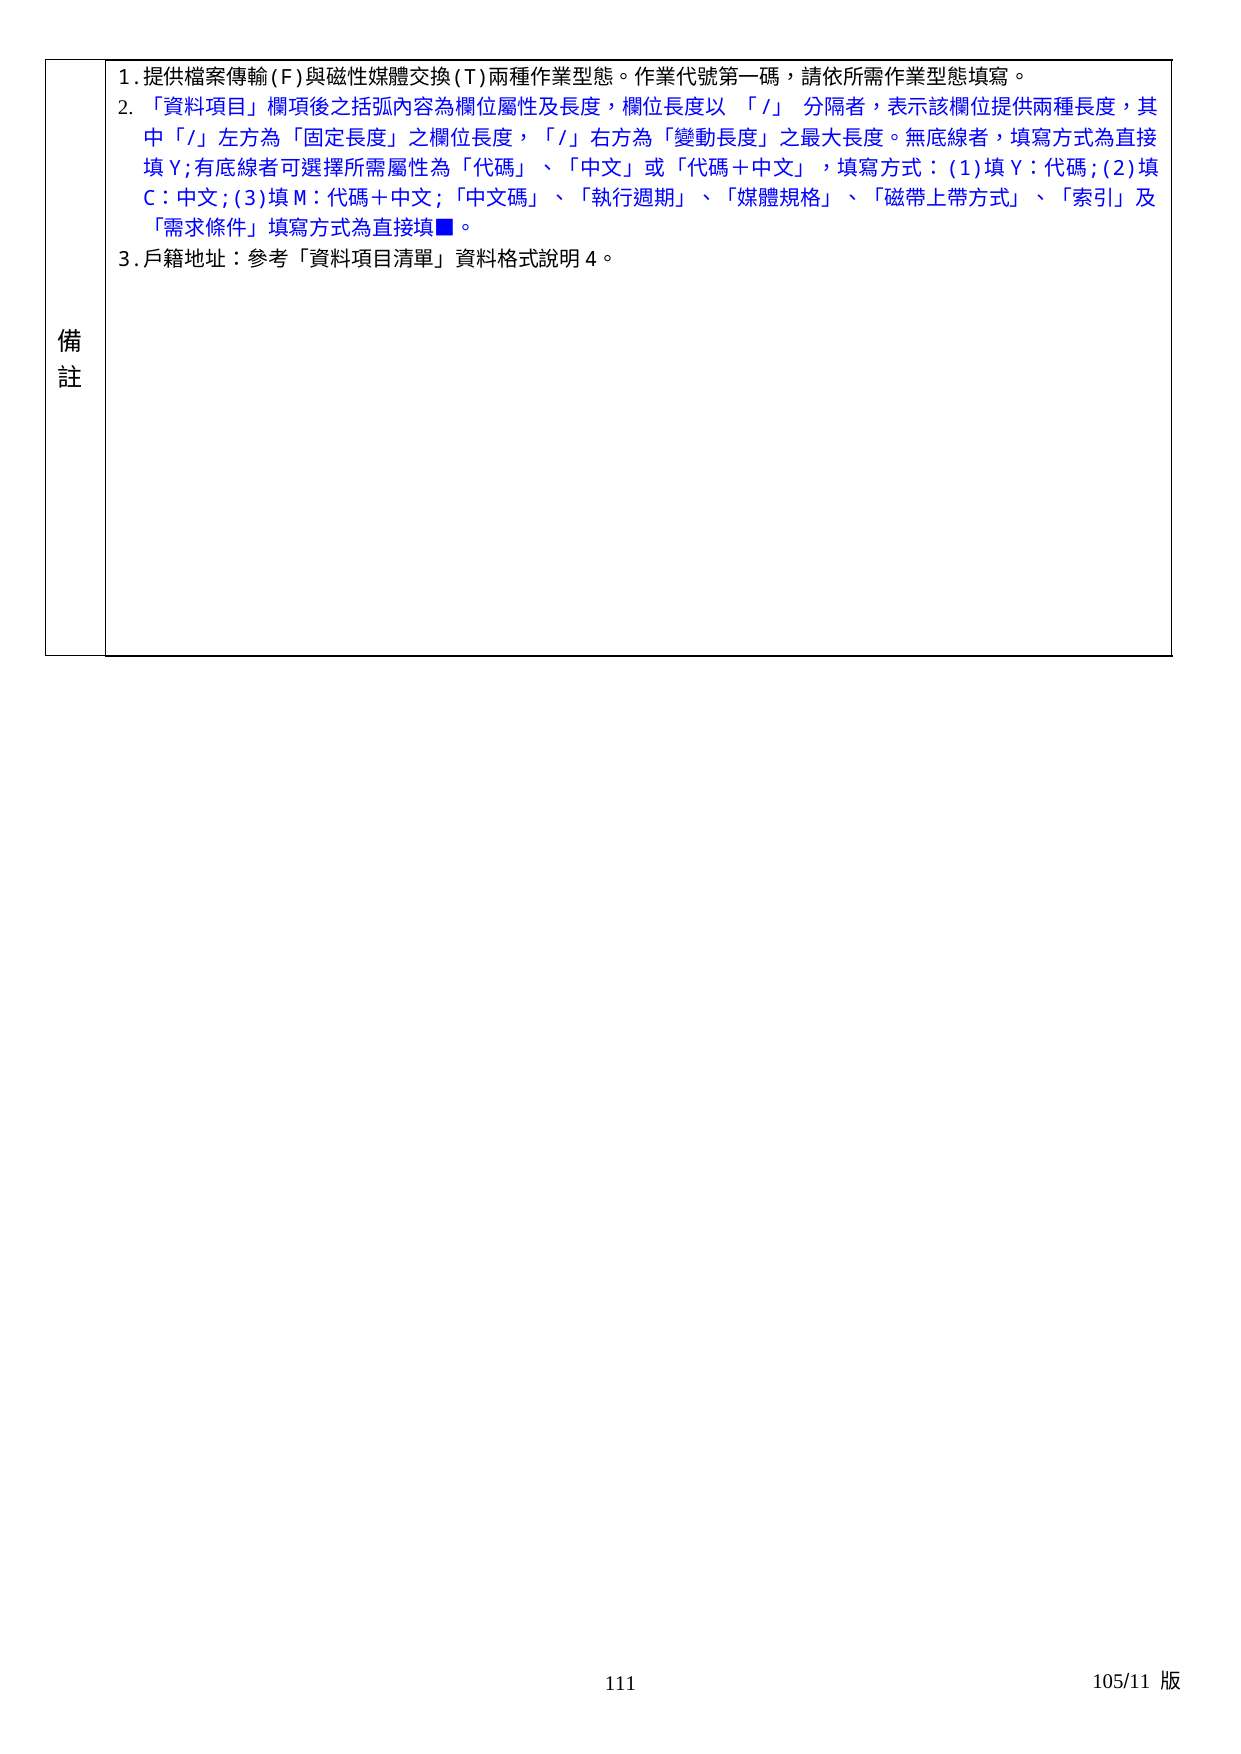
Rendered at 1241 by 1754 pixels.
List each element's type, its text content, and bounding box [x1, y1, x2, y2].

table_cell 提供檔案傳輸(F)與磁性媒體交換(T)兩種作業型態。作業代號第一碼，請依所需作業型態填寫。 「資料項目」欄項後之括弧內容為欄位屬性及長度，欄位長度以 「/」 分隔者，表示該欄位提供兩種長度，其中「/」左方為「固定長度」之欄位長度，「/」右方為「變動長度」之最大長度。無底線者，填寫方式為直接填Y;有底線者可選擇所需屬性為「代碼」、「中文」或「代碼＋中文」，填寫方式：(1)填Y：代碼;(2)填C：中文;(3)填M：代碼＋中文;「中文碼」、「執行週期」、「媒體規格」、「磁帶上帶方式」、「索引」及「需求條件」填寫方式為直接填■。 戶籍地址：參考「資料項目清單」資料格式說明4。 [106, 61, 1171, 655]
table_cell 備註 [46, 60, 105, 655]
